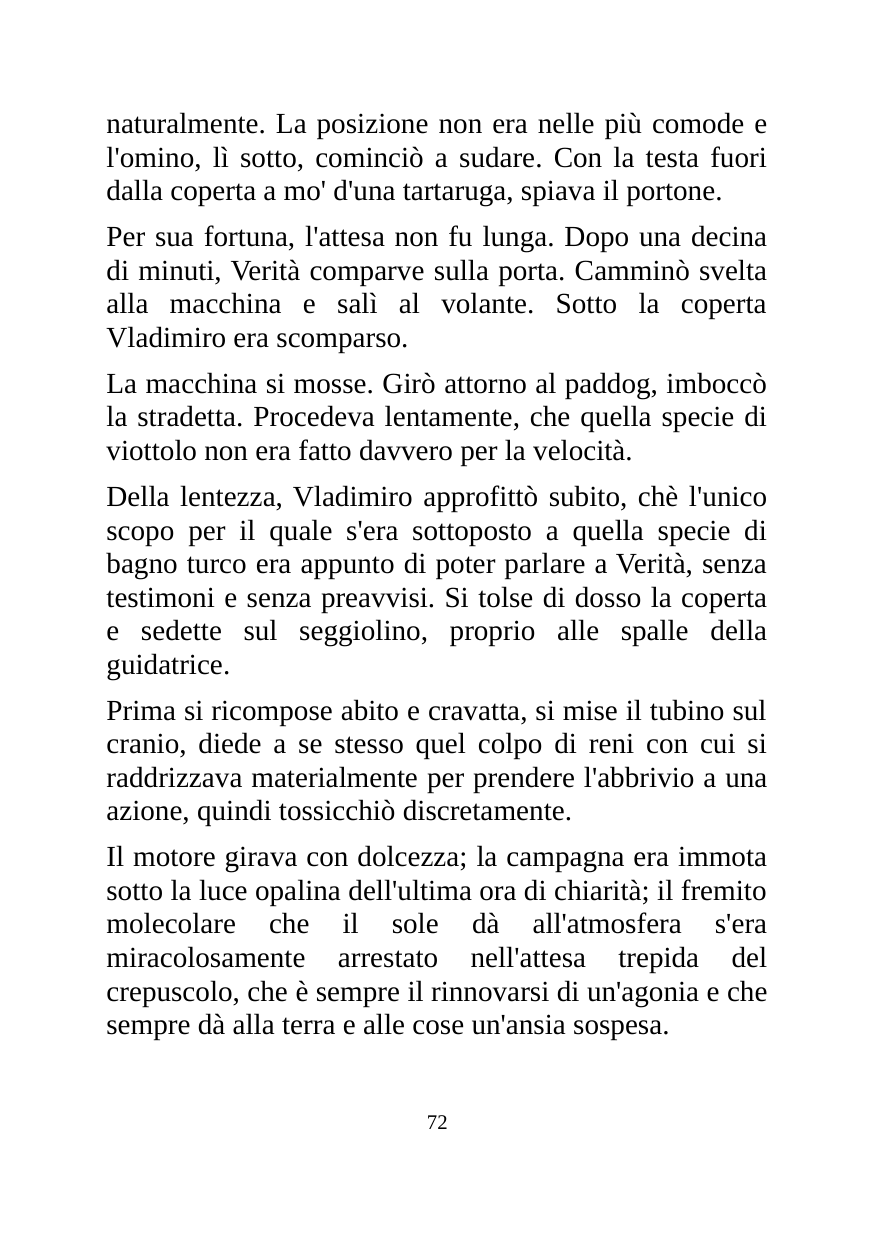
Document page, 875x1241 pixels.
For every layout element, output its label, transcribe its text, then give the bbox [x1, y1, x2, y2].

text Della lentezza, Vladimiro approfittò subito, chè l'unico scopo per il quale s'era sottoposto a quella specie di bagno turco era appunto di poter parlare a Verità, senza testimoni e senza preavvisi. Si tolse di dosso la coperta e sedette sul seggiolino, proprio alle spalle della guidatrice. [106, 479, 768, 680]
text naturalmente. La posizione non era nelle più comode e l'omino, lì sotto, cominciò a sudare. Con la testa fuori dalla coperta a mo' d'una tartaruga, spiava il portone. [106, 106, 768, 207]
text Prima si ricompose abito e cravatta, si mise il tubino sul cranio, diede a se stesso quel colpo di reni con cui si raddrizzava materialmente per prendere l'abbrivio a una azione, quindi tossicchiò discretamente. [106, 693, 768, 827]
text La macchina si mosse. Girò attorno al paddog, imboccò la stradetta. Procedeva lentamente, che quella specie di viottolo non era fatto davvero per la velocità. [106, 366, 768, 467]
text Per sua fortuna, l'attesa non fu lunga. Dopo una decina di minuti, Verità comparve sulla porta. Camminò svelta alla macchina e salì al volante. Sotto la coperta Vladimiro era scomparso. [106, 219, 768, 353]
text Il motore girava con dolcezza; la campagna era immota sotto la luce opalina dell'ultima ora di chiarità; il fremito molecolare che il sole dà all'atmosfera s'era miracolosamente arrestato nell'attesa trepida del crepuscolo, che è sempre il rinnovarsi di un'agonia e che sempre dà alla terra e alle cose un'ansia sospesa. [106, 839, 768, 1041]
